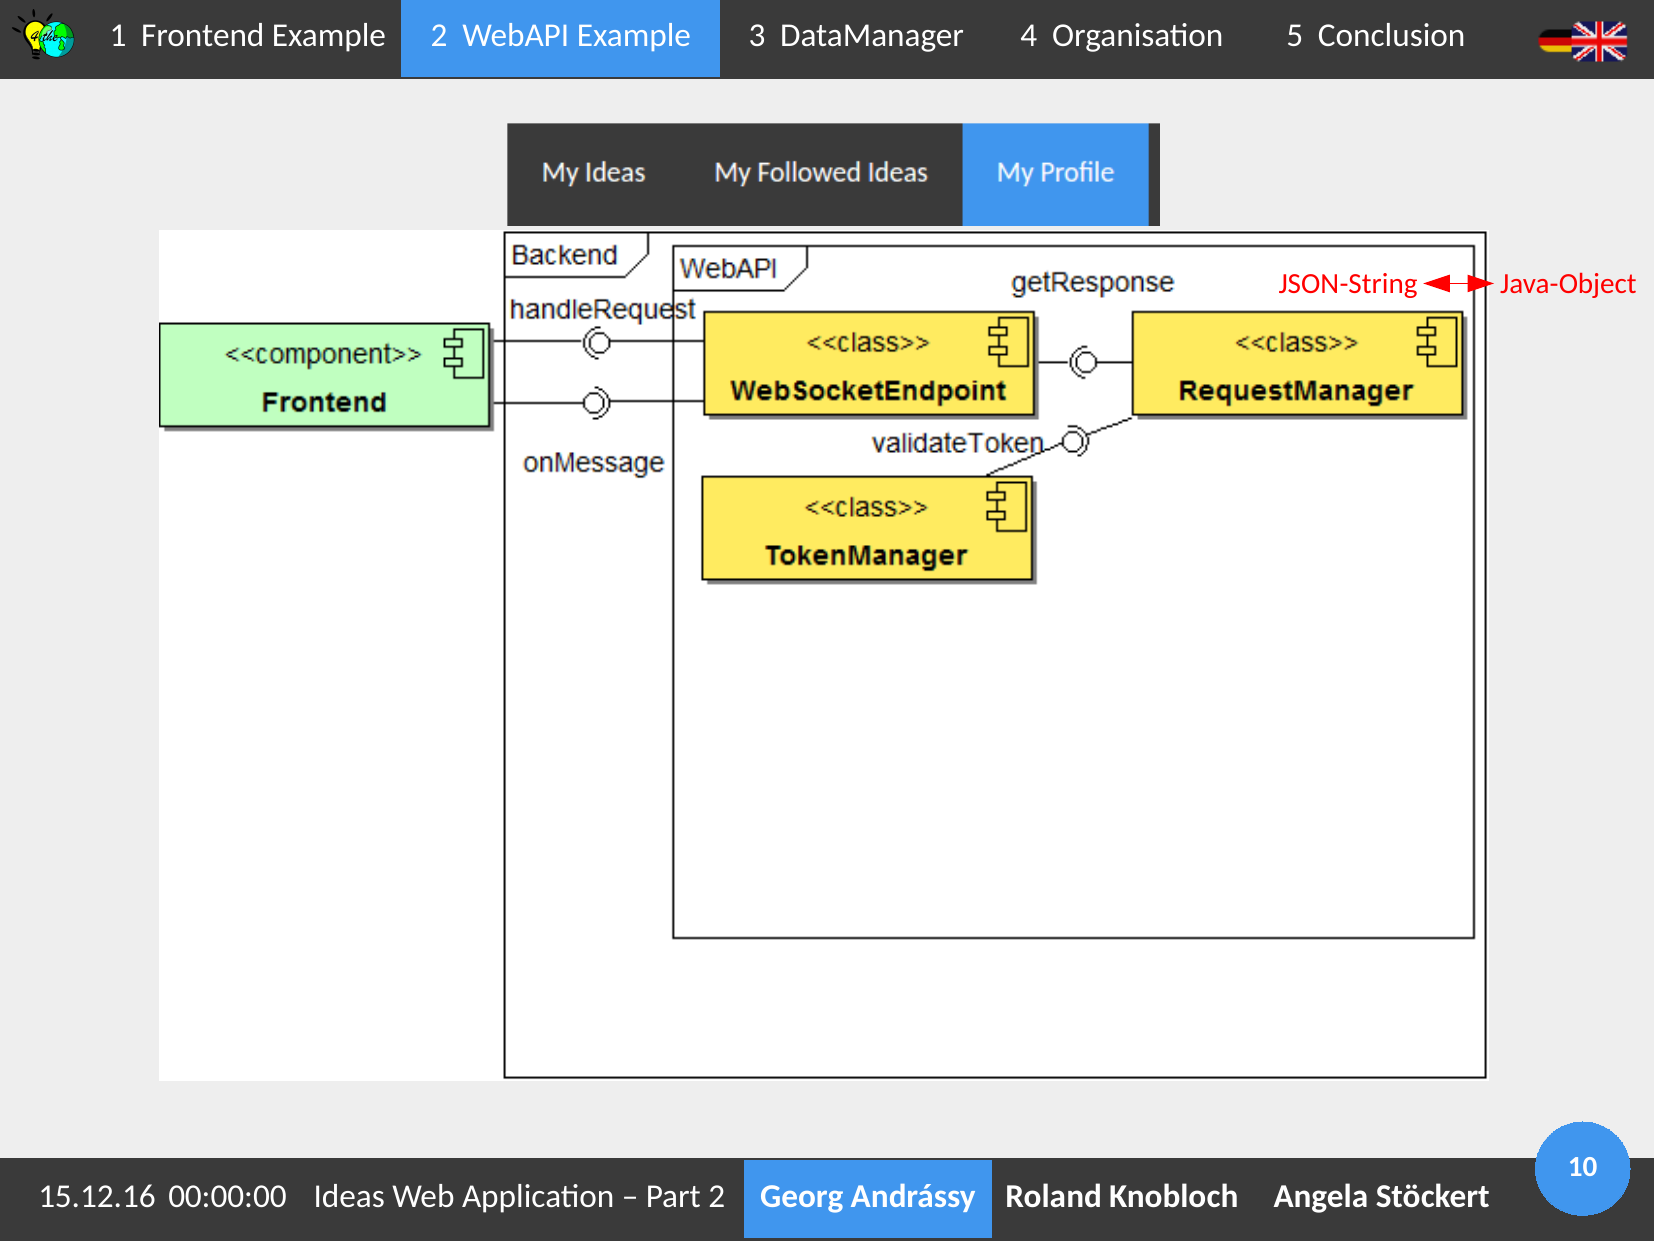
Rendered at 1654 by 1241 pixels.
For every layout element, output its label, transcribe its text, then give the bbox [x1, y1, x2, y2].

text_box JSON-String Java-Object [1263, 259, 1654, 341]
picture [2, 0, 83, 79]
text_box 5 Conclusion [1251, 0, 1501, 77]
text_box 4 Organisation [992, 0, 1251, 77]
picture [159, 230, 1489, 1081]
picture [506, 122, 1160, 226]
text_box Angela Stöckert [1251, 1160, 1512, 1238]
text_box 1 Frontend Example [94, 0, 401, 77]
text_box Ideas Web Application – Part 2 [307, 1160, 733, 1238]
text_box Roland Knobloch [992, 1160, 1251, 1238]
text_box 2 WebAPI Example [401, 0, 720, 77]
picture [1536, 18, 1629, 64]
text_box Georg Andrássy [744, 1160, 992, 1238]
text_box 3 DataManager [720, 0, 992, 77]
